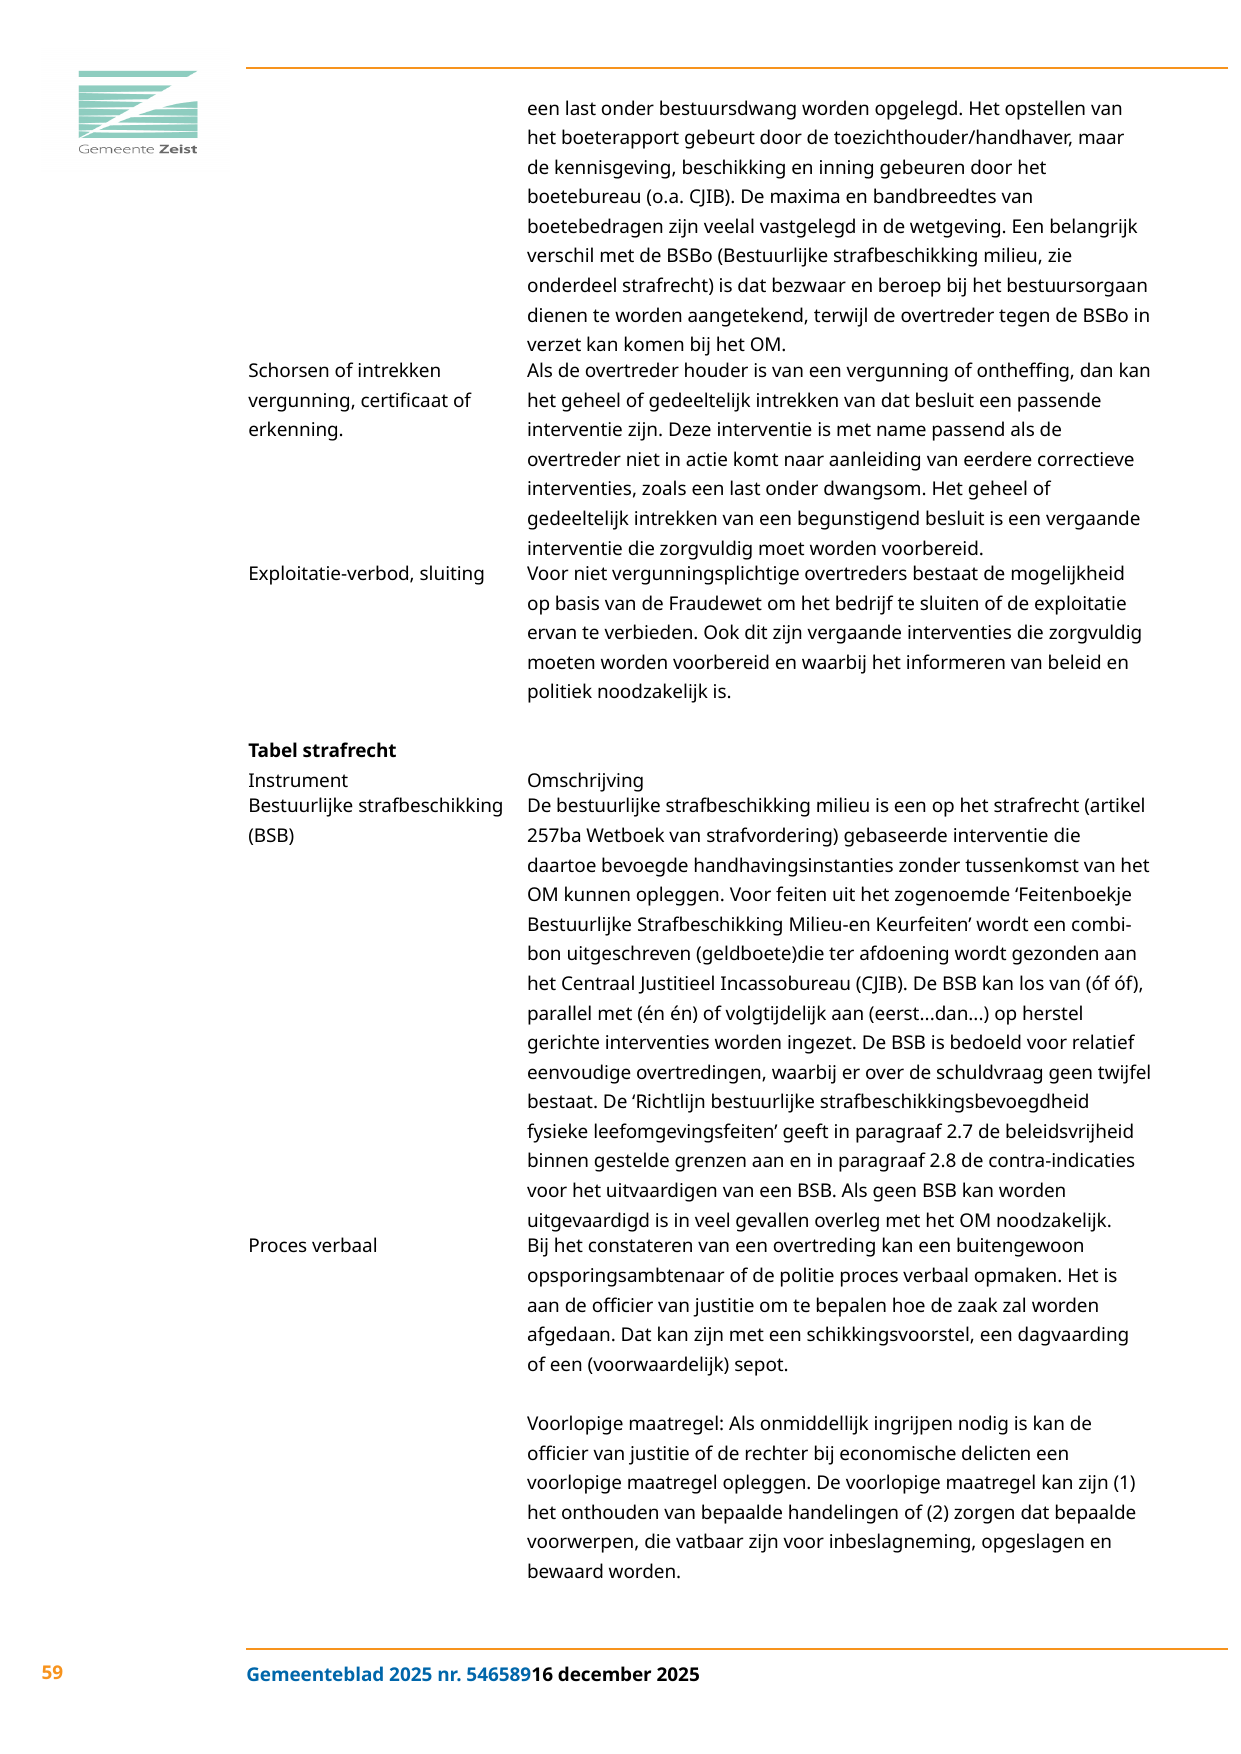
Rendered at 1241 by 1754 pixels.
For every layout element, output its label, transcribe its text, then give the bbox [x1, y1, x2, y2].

table_header Omschrijving [527, 767, 1152, 793]
table_cell Proces verbaal [248, 1233, 527, 1584]
table_cell Voor niet vergunningsplichtige overtreders bestaat de mogelijkheid op basis van de Fraudewet om het bedrijf te sluiten of de exploitatie ervan te verbieden. Ook dit zijn vergaande interventies die zorgvuldig moeten worden voorbereid en waarbij het informeren van beleid en politiek noodzakelijk is. [527, 560, 1152, 704]
table_cell Schorsen of intrekken vergunning, certificaat of erkenning. [248, 357, 527, 560]
table_cell De bestuurlijke strafbeschikking milieu is een op het strafrecht (artikel 257ba Wetboek van strafvordering) gebaseerde interventie die daartoe bevoegde handhavingsinstanties zonder tussenkomst van het OM kunnen opleggen. Voor feiten uit het zogenoemde ‘Feitenboekje Bestuurlijke Strafbeschikking Milieu-en Keurfeiten’ wordt een combi-bon uitgeschreven (geldboete)die ter afdoening wordt gezonden aan het Centraal Justitieel Incassobureau (CJIB). De BSB kan los van (óf óf), parallel met (én én) of volgtijdelijk aan (eerst...dan...) op herstel gerichte interventies worden ingezet. De BSB is bedoeld voor relatief eenvoudige overtredingen, waarbij er over de schuldvraag geen twijfel bestaat. De ‘Richtlijn bestuurlijke strafbeschikkingsbevoegdheid fysieke leefomgevingsfeiten’ geeft in paragraaf 2.7 de beleidsvrijheid binnen gestelde grenzen aan en in paragraaf 2.8 de contra-indicaties voor het uitvaardigen van een BSB. Als geen BSB kan worden uitgevaardigd is in veel gevallen overleg met het OM noodzakelijk. [527, 793, 1152, 1233]
picture [41, 47, 231, 172]
table_cell Bestuurlijke strafbeschikking (BSB) [248, 793, 527, 1233]
table_cell [248, 95, 527, 357]
table_cell een last onder bestuursdwang worden opgelegd. Het opstellen van het boeterapport gebeurt door de toezichthouder/handhaver, maar de kennisgeving, beschikking en inning gebeuren door het boetebureau (o.a. CJIB). De maxima en bandbreedtes van boetebedragen zijn veelal vastgelegd in de wetgeving. Een belangrijk verschil met de BSBo (Bestuurlijke strafbeschikking milieu, zie onderdeel strafrecht) is dat bezwaar en beroep bij het bestuursorgaan dienen te worden aangetekend, terwijl de overtreder tegen de BSBo in verzet kan komen bij het OM. [527, 95, 1152, 357]
table_cell Bij het constateren van een overtreding kan een buitengewoon opsporingsambtenaar of de politie proces verbaal opmaken. Het is aan de officier van justitie om te bepalen hoe de zaak zal worden afgedaan. Dat kan zijn met een schikkingsvoorstel, een dagvaarding of een (voorwaardelijk) sepot. Voorlopige maatregel: Als onmiddellijk ingrijpen nodig is kan de officier van justitie of de rechter bij economische delicten een voorlopige maatregel opleggen. De voorlopige maatregel kan zijn (1) het onthouden van bepaalde handelingen of (2) zorgen dat bepaalde voorwerpen, die vatbaar zijn voor inbeslagneming, opgeslagen en bewaard worden. [527, 1233, 1152, 1584]
table_cell Exploitatie-verbod, sluiting [248, 560, 527, 704]
table_cell Als de overtreder houder is van een vergunning of ontheffing, dan kan het geheel of gedeeltelijk intrekken van dat besluit een passende interventie zijn. Deze interventie is met name passend als de overtreder niet in actie komt naar aanleiding van eerdere correctieve interventies, zoals een last onder dwangsom. Het geheel of gedeeltelijk intrekken van een begunstigend besluit is een vergaande interventie die zorgvuldig moet worden voorbereid. [527, 357, 1152, 560]
table_header Instrument [248, 767, 527, 793]
text Tabel strafrecht [248, 737, 1152, 763]
